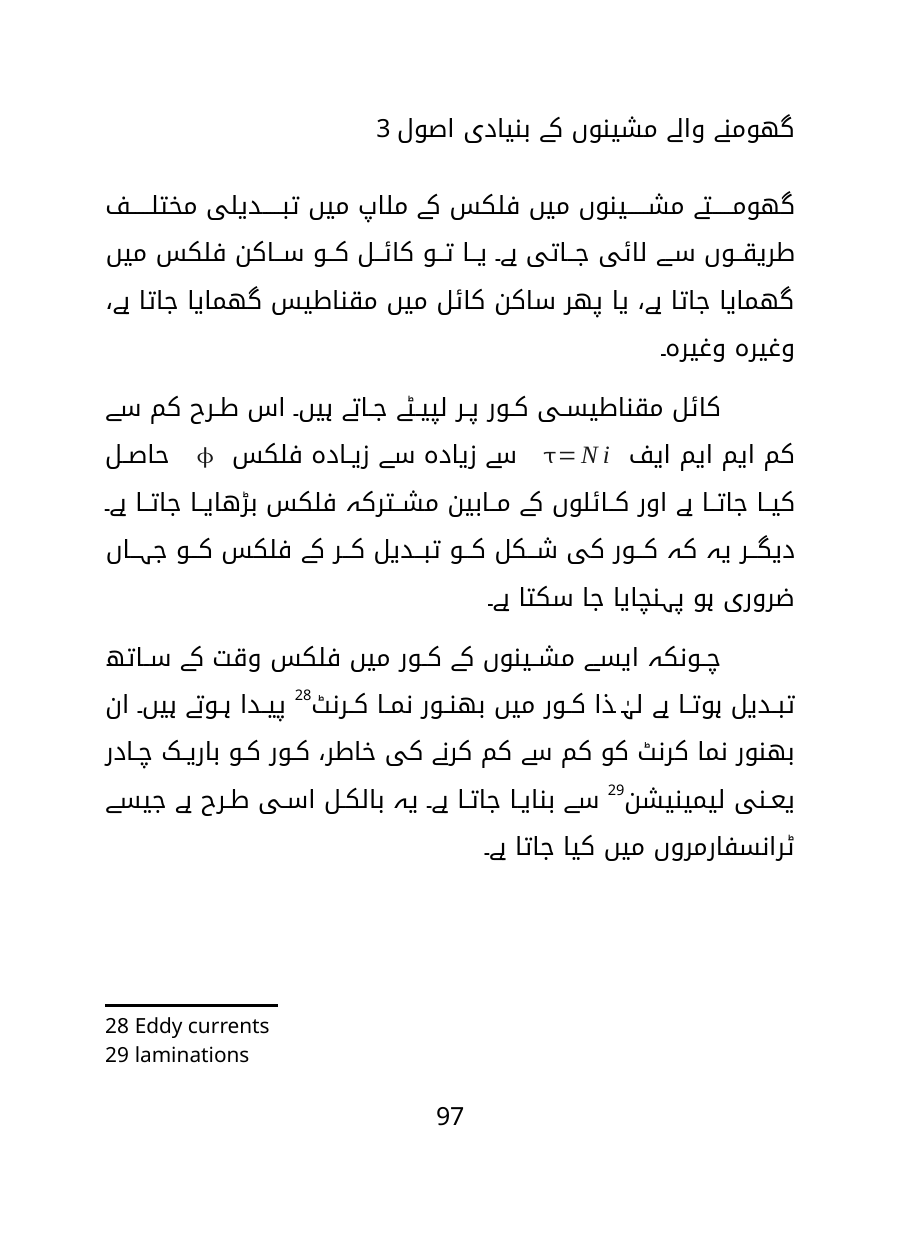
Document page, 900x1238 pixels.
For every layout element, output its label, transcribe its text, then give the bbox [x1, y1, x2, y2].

text کائل مقناطیسی کور پر لپیٹے جاتے ہیں۔ اس طرح کم سے کم ایم ایم ایف سے زیادہ سے زیادہ فلکس حاصل کیا جاتا ہے اور کائلوں کے مابین مشترکہ فلکس بڑھایا جاتا ہے۔ دیگر یہ کہ کور کی شکل کو تبدیل کر کے فلکس کو جہاں ضروری ہو پہنچایا جا سکتا ہے۔ [105, 384, 795, 621]
text laminations [105, 1040, 795, 1068]
text گھومتے مشینوں میں فلکس کے ملاپ میں تبدیلی مختلف طریقوں سے لائی جاتی ہے۔ یا تو کائل کو ساکن فلکس میں گھمایا جاتا ہے، یا پھر ساکن کائل میں مقناطیس گھمایا جاتا ہے، وغیرہ وغیرہ۔ [105, 182, 795, 372]
text Eddy currents [105, 1012, 795, 1040]
text چونکہ ایسے مشینوں کے کور میں فلکس وقت کے ساتھ تبدیل ہوتا ہے لہٰذا کور میں بھنور نما کرنٹ پیدا ہوتے ہیں۔ ان بھنور نما کرنٹ کو کم سے کم کرنے کی خاطر، کور کو باریک چادر یعنی لیمینیشن سے بنایا جاتا ہے۔ یہ بالکل اسی طرح ہے جیسے ٹرانسفارمروں میں کیا جاتا ہے۔ [105, 634, 795, 871]
